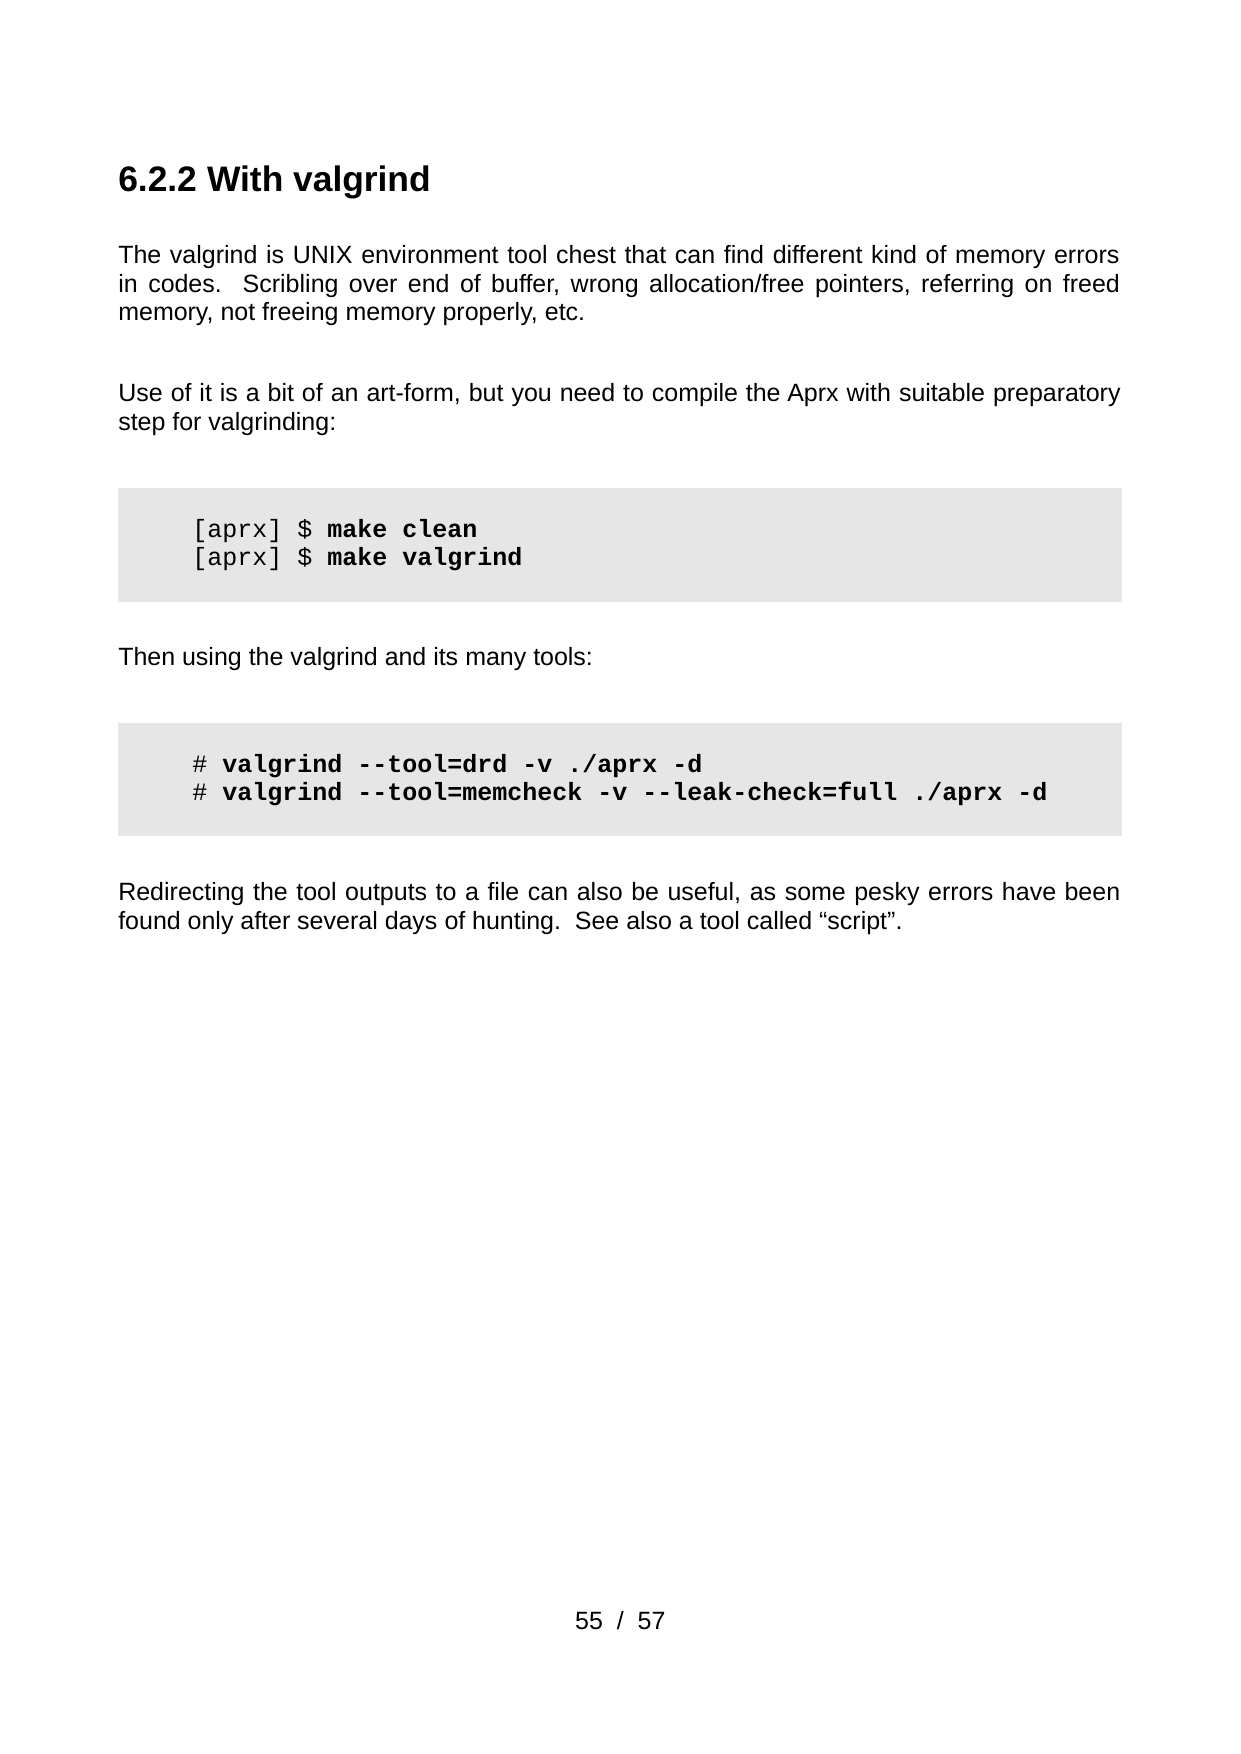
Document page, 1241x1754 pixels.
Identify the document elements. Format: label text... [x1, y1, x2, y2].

text Use of it is a bit of an art-form, but you need to compile the Aprx with suitable preparatory step for valgrinding: [118, 378, 1122, 436]
text [aprx] $ make clean [118, 517, 1122, 545]
text The valgrind is UNIX environment tool chest that can find different kind of memory errors in codes. Scribling over end of buffer, wrong allocation/free pointers, referring on freed memory, not freeing memory properly, etc. [118, 240, 1122, 326]
text # valgrind --tool=memcheck -v --leak-check=full ./aprx -d [118, 780, 1122, 808]
subtitle With valgrind [118, 159, 1122, 199]
text # valgrind --tool=drd -v ./aprx -d [118, 751, 1122, 780]
text Redirecting the tool outputs to a file can also be useful, as some pesky errors have been found only after several days of hunting. See also a tool called “script”. [118, 877, 1122, 934]
text [aprx] $ make valgrind [118, 545, 1122, 573]
text Then using the valgrind and its many tools: [118, 642, 1122, 671]
